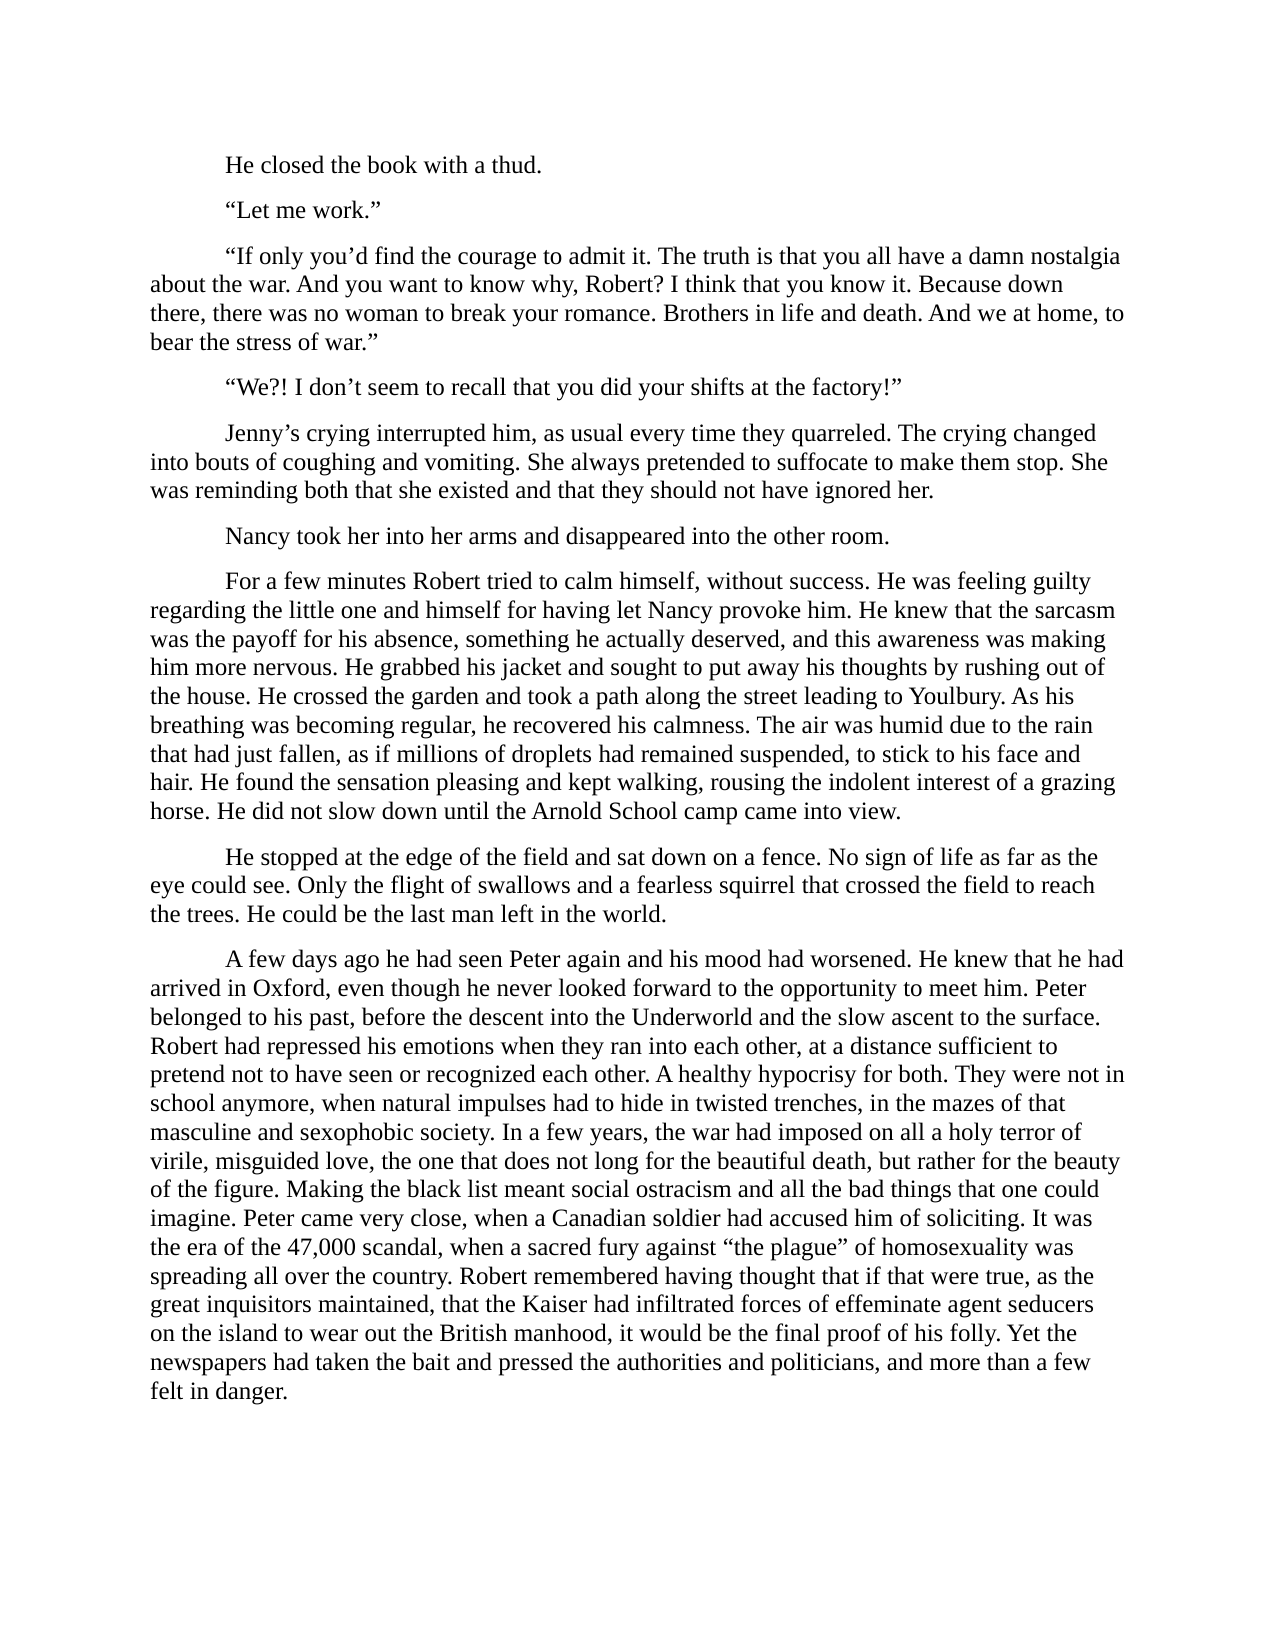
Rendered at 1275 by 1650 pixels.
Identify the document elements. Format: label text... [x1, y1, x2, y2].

text He closed the book with a thud. [150, 150, 1125, 179]
text Nancy took her into her arms and disappeared into the other room. [150, 521, 1125, 549]
text “If only you’d find the courage to admit it. The truth is that you all have a damn nostalgia about the war. And you want to know why, Robert? I think that you know it. Because down there, there was no woman to break your romance. Brothers in life and death. And we at home, to bear the stress of war.” [150, 241, 1125, 356]
text Jenny’s crying interrupted him, as usual every time they quarreled. The crying changed into bouts of coughing and vomiting. She always pretended to suffocate to make them stop. She was reminding both that she existed and that they should not have ignored her. [150, 418, 1125, 504]
text A few days ago he had seen Peter again and his mood had worsened. He knew that he had arrived in Oxford, even though he never looked forward to the opportunity to meet him. Peter belonged to his past, before the descent into the Underworld and the slow ascent to the surface. Robert had repressed his emotions when they ran into each other, at a distance sufficient to pretend not to have seen or recognized each other. A healthy hypocrisy for both. They were not in school anymore, when natural impulses had to hide in twisted trenches, in the mazes of that masculine and sexophobic society. In a few years, the war had imposed on all a holy terror of virile, misguided love, the one that does not long for the beautiful death, but rather for the beauty of the figure. Making the black list meant social ostracism and all the bad things that one could imagine. Peter came very close, when a Canadian soldier had accused him of soliciting. It was the era of the 47,000 scandal, when a sacred fury against “the plague” of homosexuality was spreading all over the country. Robert remembered having thought that if that were true, as the great inquisitors maintained, that the Kaiser had infiltrated forces of effeminate agent seducers on the island to wear out the British manhood, it would be the final proof of his folly. Yet the newspapers had taken the bait and pressed the authorities and politicians, and more than a few felt in danger. [150, 944, 1125, 1404]
text “Let me work.” [150, 195, 1125, 224]
text For a few minutes Robert tried to calm himself, without success. He was feeling guilty regarding the little one and himself for having let Nancy provoke him. He knew that the sarcasm was the payoff for his absence, something he actually deserved, and this awareness was making him more nervous. He grabbed his jacket and sought to put away his thoughts by rushing out of the house. He crossed the garden and took a path along the street leading to Youlbury. As his breathing was becoming regular, he recovered his calmness. The air was humid due to the rain that had just fallen, as if millions of droplets had remained suspended, to stick to his face and hair. He found the sensation pleasing and kept walking, rousing the indolent interest of a grazing horse. He did not slow down until the Arnold School camp came into view. [150, 566, 1125, 825]
text “We?! I don’t seem to recall that you did your shifts at the factory!” [150, 372, 1125, 401]
text He stopped at the edge of the field and sat down on a fence. No sign of life as far as the eye could see. Only the flight of swallows and a fearless squirrel that crossed the field to reach the trees. He could be the last man left in the world. [150, 842, 1125, 928]
